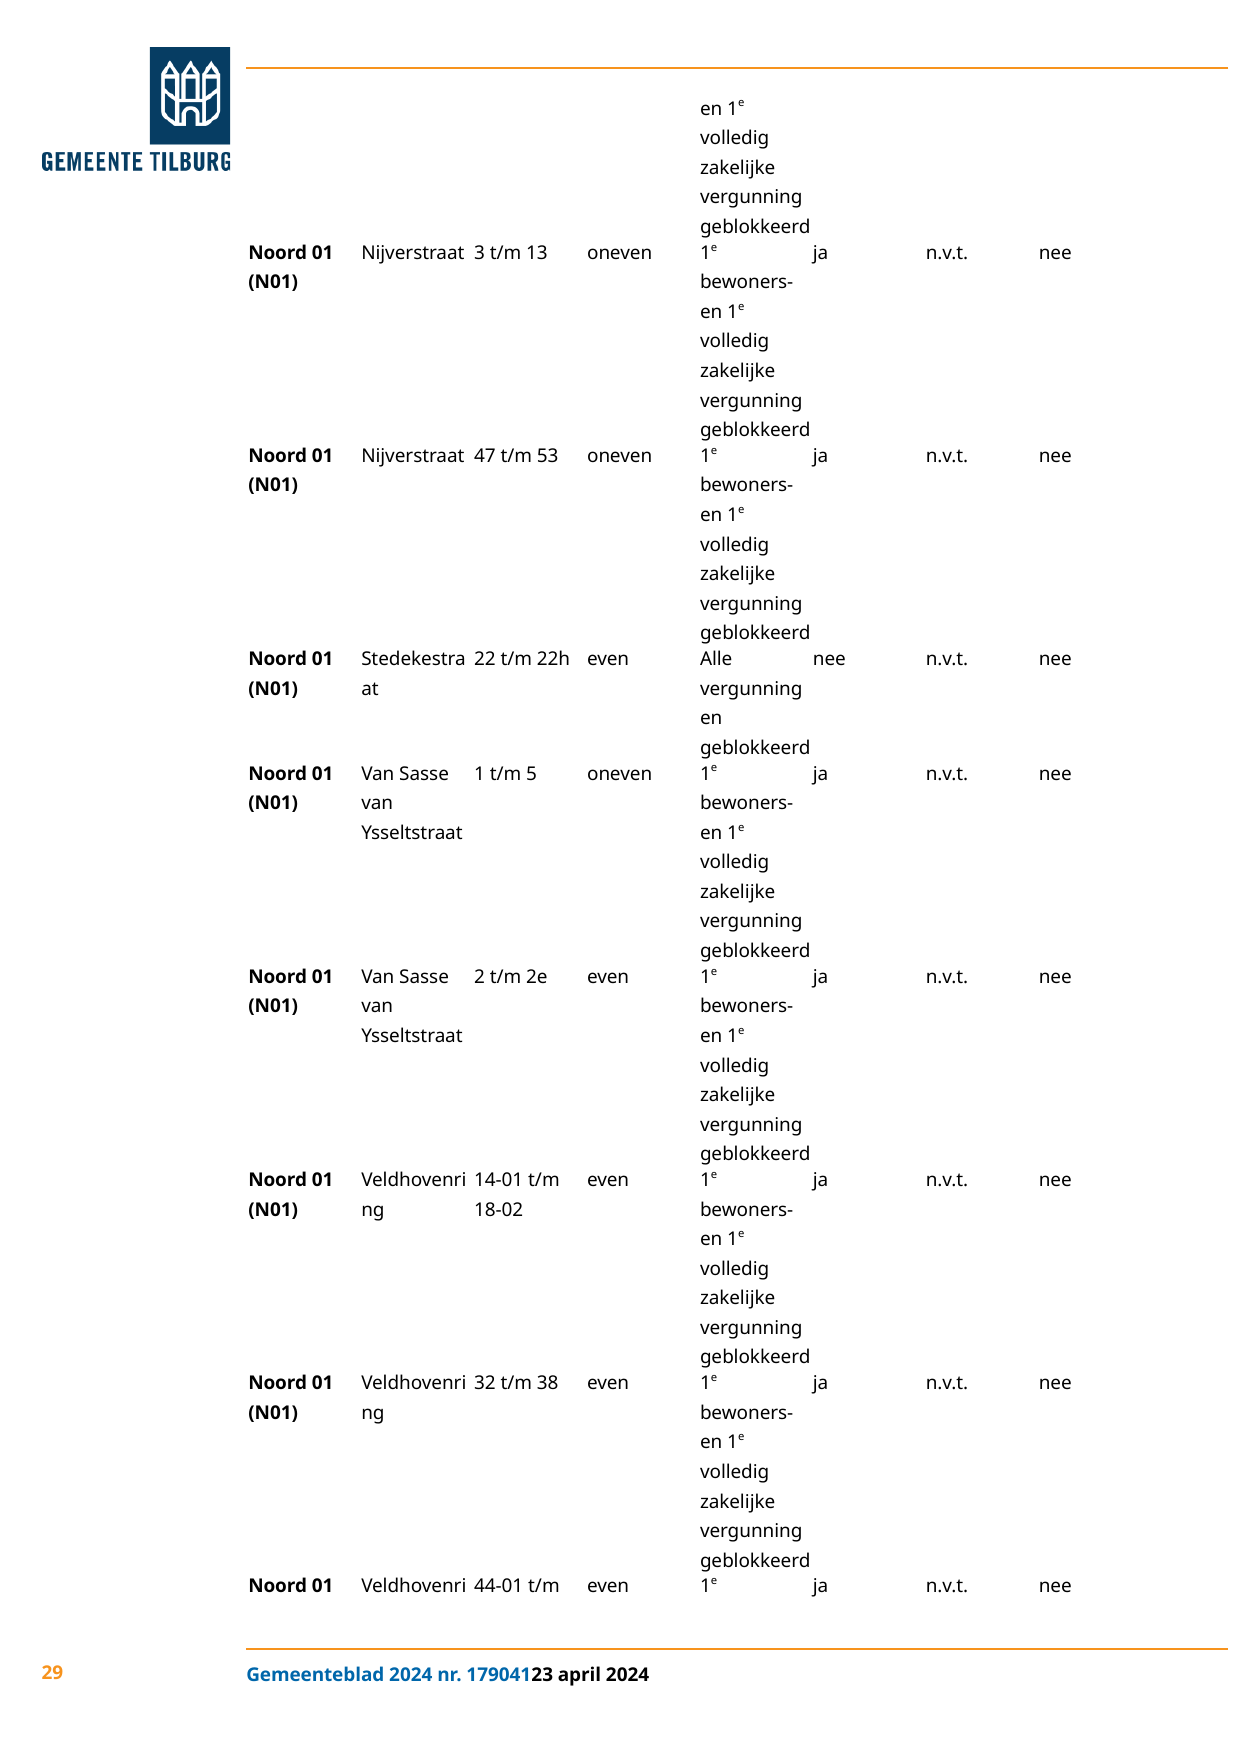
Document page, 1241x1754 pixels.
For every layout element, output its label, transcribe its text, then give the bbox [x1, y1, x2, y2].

table_cell 44-01 t/m [474, 1573, 587, 1598]
table_cell nee [1039, 963, 1152, 1166]
table_cell en 1e volledig zakelijke vergunning geblokkeerd [700, 95, 813, 239]
table_cell n.v.t. [926, 1166, 1038, 1369]
table_cell Van Sasse van Ysseltstraat [361, 963, 474, 1166]
table_cell nee [813, 645, 926, 760]
table_cell 1e [700, 1573, 813, 1598]
table_cell 2 t/m 2e [474, 963, 587, 1166]
table_cell Van Sasse van Ysseltstraat [361, 760, 474, 963]
table_cell even [587, 1166, 700, 1369]
table_cell oneven [587, 239, 700, 442]
table_cell 1e bewoners- en 1e volledig zakelijke vergunning geblokkeerd [700, 1166, 813, 1369]
table_cell even [587, 1370, 700, 1573]
table_cell even [587, 645, 700, 760]
table_cell [813, 95, 926, 239]
table_cell Noord 01 (N01) [248, 645, 361, 760]
table_cell Noord 01 (N01) [248, 239, 361, 442]
table_cell n.v.t. [926, 963, 1038, 1166]
table_cell ja [813, 760, 926, 963]
table_cell ja [813, 1370, 926, 1573]
table_cell [474, 95, 587, 239]
table_cell Alle vergunningen geblokkeerd [700, 645, 813, 760]
table_cell Nijverstraat [361, 239, 474, 442]
table_cell ja [813, 1573, 926, 1598]
table_cell nee [1039, 645, 1152, 760]
table_cell 1e bewoners- en 1e volledig zakelijke vergunning geblokkeerd [700, 760, 813, 963]
table_cell 14-01 t/m 18-02 [474, 1166, 587, 1369]
table_cell nee [1039, 1370, 1152, 1573]
table_cell n.v.t. [926, 1573, 1038, 1598]
table_cell Stedekestraat [361, 645, 474, 760]
table_cell n.v.t. [926, 1370, 1038, 1573]
table_cell Veldhovenri [361, 1573, 474, 1598]
table_cell nee [1039, 239, 1152, 442]
table_cell 1e bewoners- en 1e volledig zakelijke vergunning geblokkeerd [700, 442, 813, 645]
table_cell nee [1039, 442, 1152, 645]
table_cell oneven [587, 442, 700, 645]
table_cell ja [813, 442, 926, 645]
table_cell Noord 01 (N01) [248, 442, 361, 645]
table_cell Noord 01 (N01) [248, 963, 361, 1166]
table_cell 47 t/m 53 [474, 442, 587, 645]
table_cell 32 t/m 38 [474, 1370, 587, 1573]
table_cell ja [813, 239, 926, 442]
table_cell n.v.t. [926, 239, 1038, 442]
table_cell Noord 01 [248, 1573, 361, 1598]
table_cell 1e bewoners- en 1e volledig zakelijke vergunning geblokkeerd [700, 963, 813, 1166]
table_cell Noord 01 (N01) [248, 760, 361, 963]
table_cell oneven [587, 760, 700, 963]
table_cell 22 t/m 22h [474, 645, 587, 760]
table_cell 1 t/m 5 [474, 760, 587, 963]
table_cell n.v.t. [926, 760, 1038, 963]
table_cell [926, 95, 1038, 239]
table_cell ja [813, 1166, 926, 1369]
table_cell 1e bewoners- en 1e volledig zakelijke vergunning geblokkeerd [700, 1370, 813, 1573]
table_cell Veldhovenring [361, 1166, 474, 1369]
table_cell [1039, 95, 1152, 239]
table_cell n.v.t. [926, 645, 1038, 760]
table_cell even [587, 963, 700, 1166]
table_cell ja [813, 963, 926, 1166]
table_cell Nijverstraat [361, 442, 474, 645]
table_cell nee [1039, 1573, 1152, 1598]
table_cell nee [1039, 1166, 1152, 1369]
picture [41, 47, 231, 172]
table_cell 1e bewoners- en 1e volledig zakelijke vergunning geblokkeerd [700, 239, 813, 442]
table_cell Veldhovenring [361, 1370, 474, 1573]
table_cell nee [1039, 760, 1152, 963]
table_cell [587, 95, 700, 239]
table_cell [248, 95, 361, 239]
table_cell Noord 01 (N01) [248, 1166, 361, 1369]
table_cell Noord 01 (N01) [248, 1370, 361, 1573]
table_cell even [587, 1573, 700, 1598]
table_cell n.v.t. [926, 442, 1038, 645]
table_cell [361, 95, 474, 239]
table_cell 3 t/m 13 [474, 239, 587, 442]
